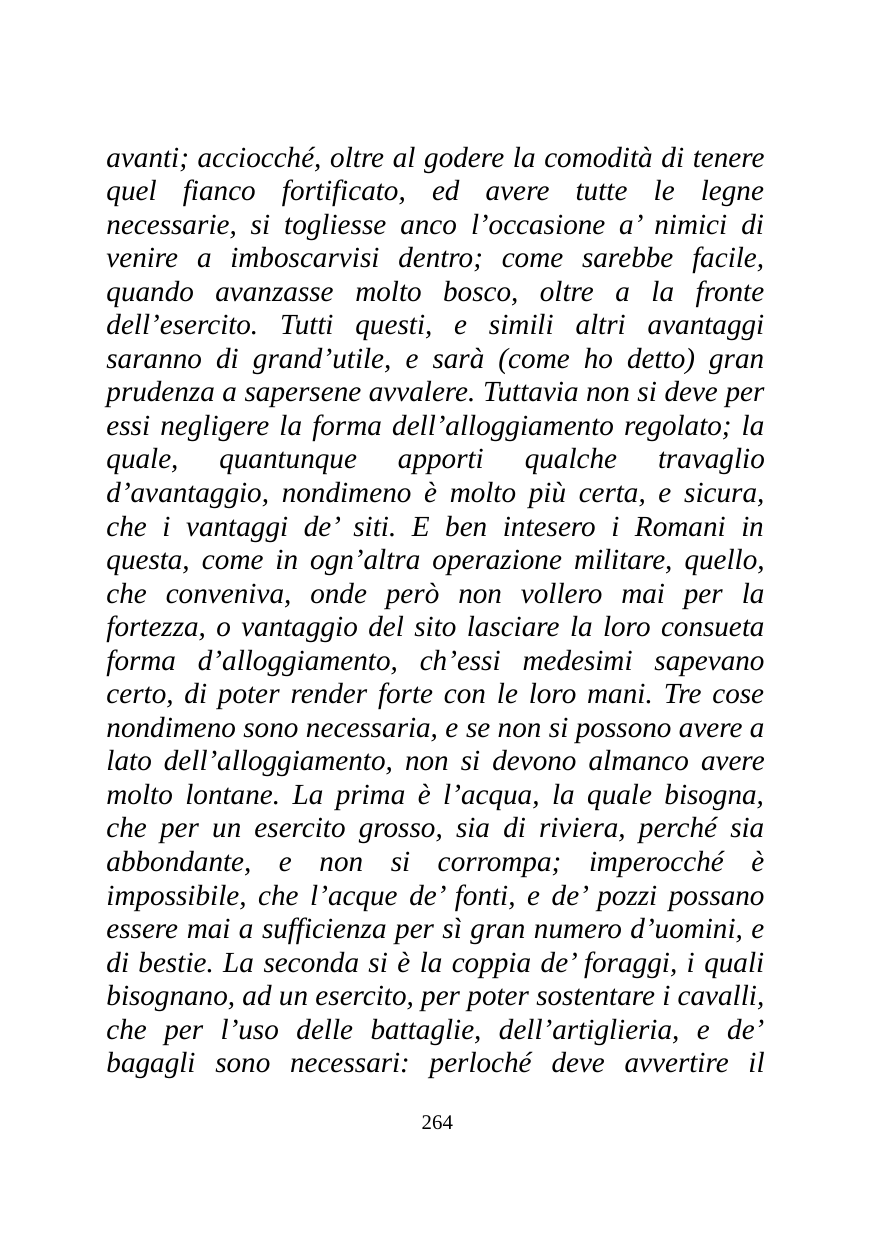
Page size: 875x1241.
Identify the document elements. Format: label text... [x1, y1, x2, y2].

text avanti; acciocché, oltre al godere la comodità di tenere quel fianco fortificato, ed avere tutte le legne necessarie, si togliesse anco l’occasione a’ nimici di venire a imboscarvisi dentro; come sarebbe facile, quando avanzasse molto bosco, oltre a la fronte dell’esercito. Tutti questi, e simili altri avantaggi saranno di grand’utile, e sarà (come ho detto) gran prudenza a sapersene avvalere. Tuttavia non si deve per essi negligere la forma dell’alloggiamento regolato; la quale, quantunque apporti qualche travaglio d’avantaggio, nondimeno è molto più certa, e sicura, che i vantaggi de’ siti. E ben intesero i Romani in questa, come in ogn’altra operazione militare, quello, che conveniva, onde però non vollero mai per la fortezza, o vantaggio del sito lasciare la loro consueta forma d’alloggiamento, ch’essi medesimi sapevano certo, di poter render forte con le loro mani. Tre cose nondimeno sono necessaria, e se non si possono avere a lato dell’alloggiamento, non si devono almanco avere molto lontane. La prima è l’acqua, la quale bisogna, che per un esercito grosso, sia di riviera, perché sia abbondante, e non si corrompa; imperocché è impossibile, che l’acque de’ fonti, e de’ pozzi possano essere mai a sufficienza per sì gran numero d’uomini, e di bestie. La seconda si è la coppia de’ foraggi, i quali bisognano, ad un esercito, per poter sostentare i cavalli, che per l’uso delle battaglie, dell’artiglieria, e de’ bagagli sono necessari: perloché deve avvertire il [106, 140, 768, 1079]
